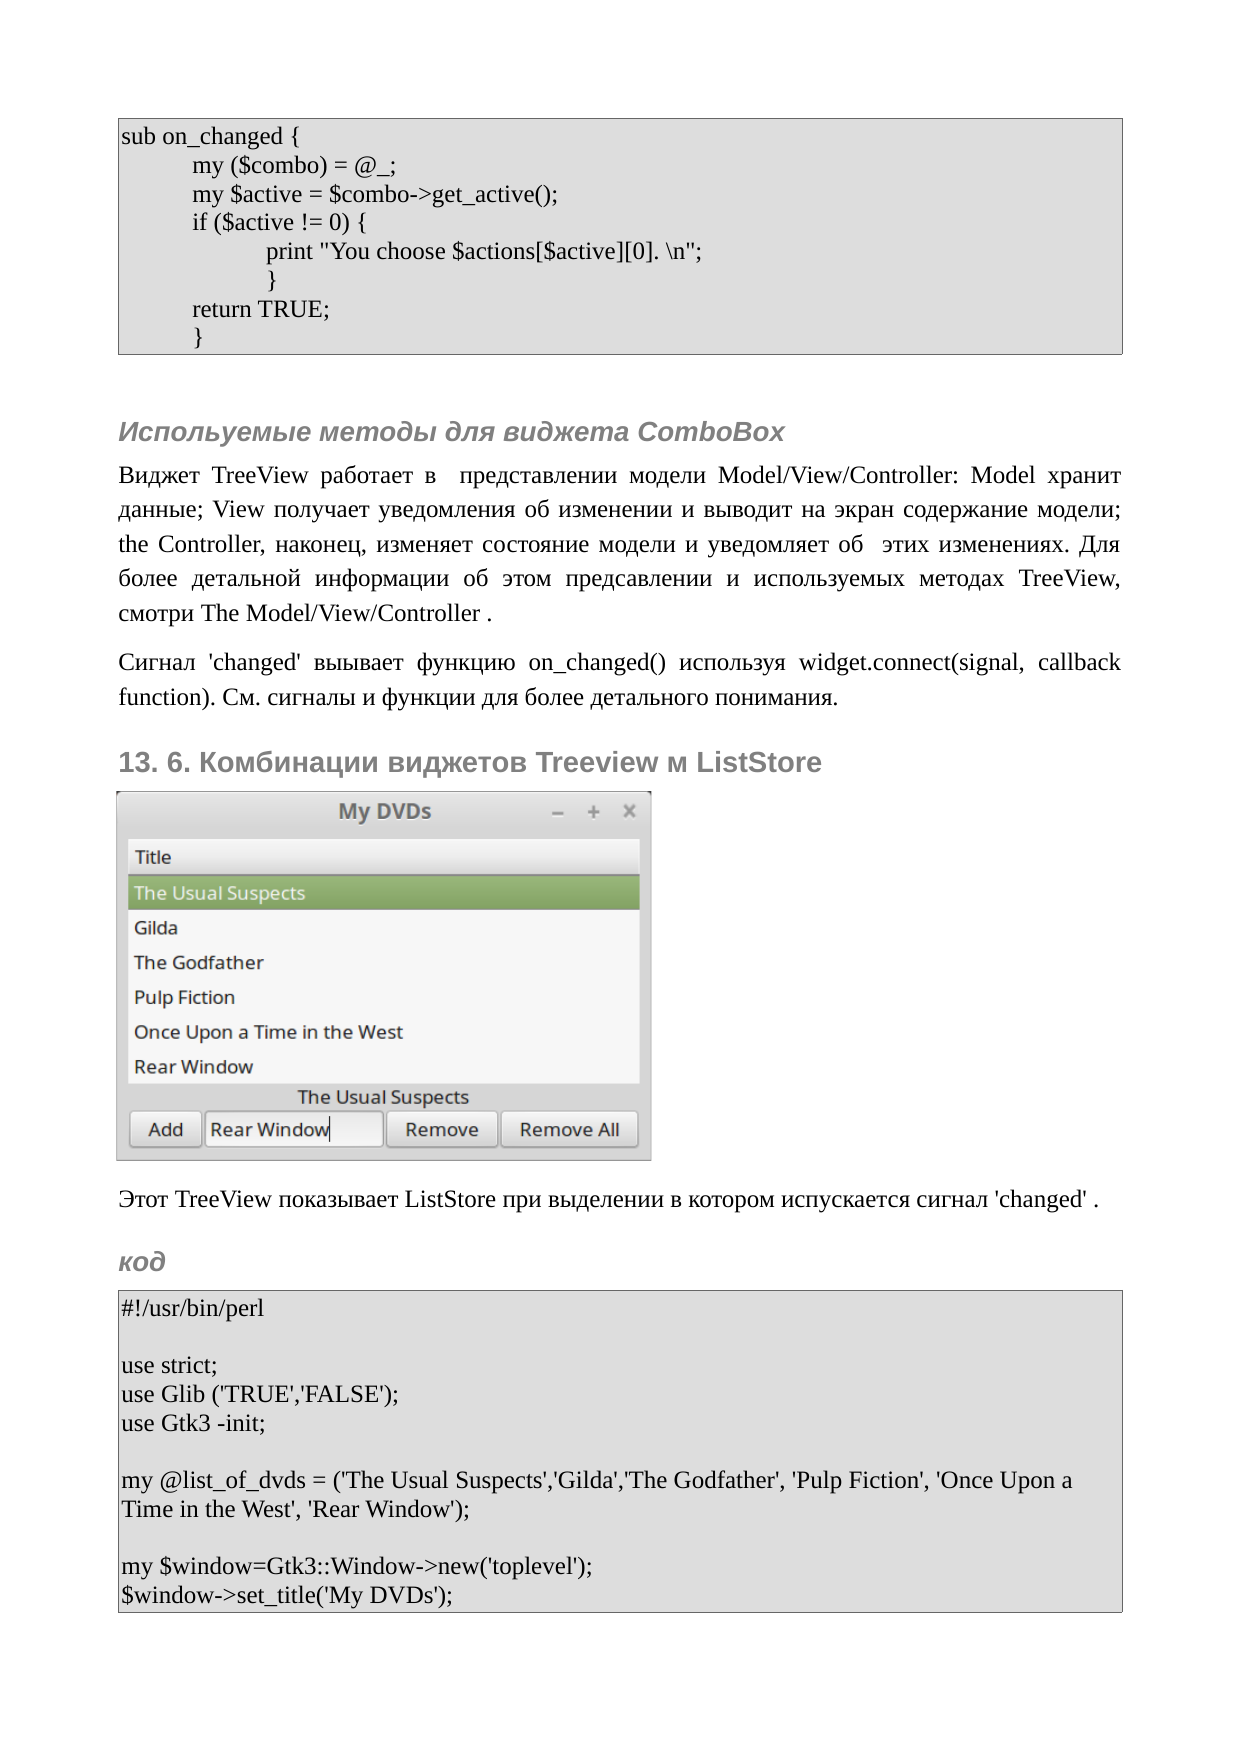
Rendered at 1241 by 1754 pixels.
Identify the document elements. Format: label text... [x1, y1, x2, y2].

text my @list_of_dvds = ('The Usual Suspects','Gilda','The Godfather', 'Pulp Fiction', 'Once Upon a Time in the West', 'Rear Window'); [119, 1462, 1122, 1520]
text my ($combo) = @_; [119, 147, 1122, 176]
text } [119, 262, 1122, 291]
text use Glib ('TRUE','FALSE'); [119, 1376, 1122, 1405]
text } [119, 319, 1122, 354]
text if ($active != 0) { [119, 204, 1122, 233]
text Виджет TreeView работает в представлении модели Model/View/Controller: Model хранит данные; View получает уведомления об изменении и выводит на экран содержание модели; the Controller, наконец, изменяет состояние модели и уведомляет об этих изменениях. Для более детальной информации об этом предсавлении и используемых методах TreeView, смотри The Model/View/Controller . [118, 460, 1122, 627]
picture [116, 791, 652, 1161]
subtitle Испольуемые методы для виджета ComboBox [118, 416, 1122, 448]
text my $active = $combo->get_active(); [119, 176, 1122, 204]
text $window->set_title('My DVDs'); [119, 1577, 1122, 1612]
subtitle 13. 6. Комбинации виджетов Treeview м ListStore [118, 745, 1122, 779]
text return TRUE; [119, 291, 1122, 319]
text Этот TreeView показывает ListStore при выделении в котором испускается сигнал 'changed' . [118, 1184, 1122, 1212]
text #!/usr/bin/perl [119, 1291, 1122, 1318]
text Сигнал 'changed' выывает функцию on_changed() используя widget.connect(signal, callback function). См. сигналы и функции для более детального понимания. [118, 647, 1122, 710]
text print "You choose $actions[$active][0]. \n"; [119, 233, 1122, 262]
text my $window=Gtk3::Window->new('toplevel'); [119, 1548, 1122, 1577]
text use strict; [119, 1347, 1122, 1376]
text sub on_changed { [119, 119, 1122, 147]
text use Gtk3 -init; [119, 1405, 1122, 1433]
subtitle код [118, 1245, 1122, 1277]
